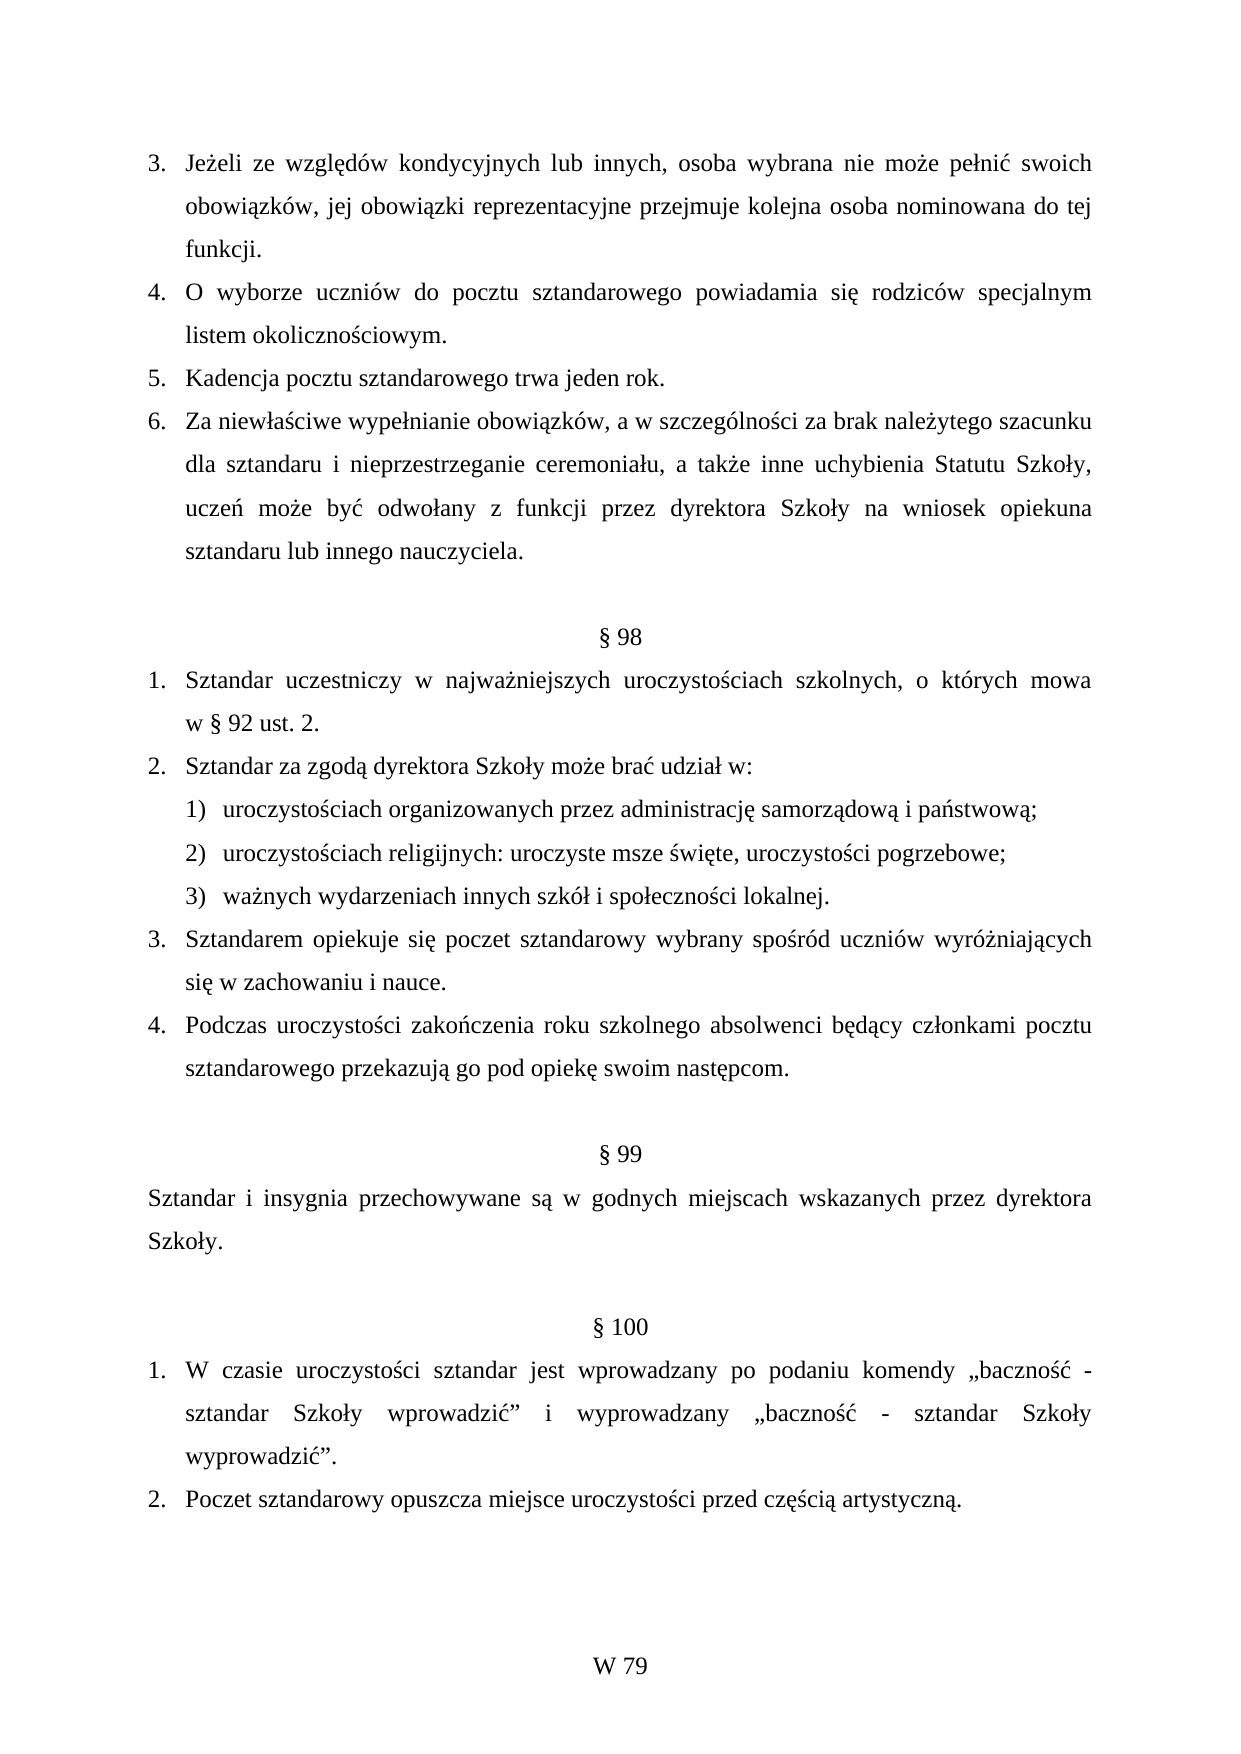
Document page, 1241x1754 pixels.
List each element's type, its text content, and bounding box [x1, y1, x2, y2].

list Kadencja pocztu sztandarowego trwa jeden rok. [148, 363, 1093, 392]
list Sztandarem opiekuje się poczet sztandarowy wybrany spośród uczniów wyróżniających się w zachowaniu i nauce. [148, 924, 1093, 996]
list Jeżeli ze względów kondycyjnych lub innych, osoba wybrana nie może pełnić swoich obowiązków, jej obowiązki reprezentacyjne przejmuje kolejna osoba nominowana do tej funkcji. [148, 148, 1093, 263]
list uroczystościach organizowanych przez administrację samorządową i państwową; [185, 794, 1093, 823]
list Za niewłaściwe wypełnianie obowiązków, a w szczególności za brak należytego szacunku dla sztandaru i nieprzestrzeganie ceremoniału, a także inne uchybienia Statutu Szkoły, uczeń może być odwołany z funkcji przez dyrektora Szkoły na wniosek opiekuna sztandaru lub innego nauczyciela. [148, 406, 1093, 564]
list O wyborze uczniów do pocztu sztandarowego powiadamia się rodziców specjalnym listem okolicznościowym. [148, 277, 1093, 349]
text § 99 [148, 1139, 1093, 1168]
list uroczystościach religijnych: uroczyste msze święte, uroczystości pogrzebowe; [185, 838, 1093, 866]
list Sztandar za zgodą dyrektora Szkoły może brać udział w: [148, 751, 1093, 780]
list ważnych wydarzeniach innych szkół i społeczności lokalnej. [185, 881, 1093, 909]
list Poczet sztandarowy opuszcza miejsce uroczystości przed częścią artystyczną. [148, 1484, 1093, 1513]
text § 100 [148, 1312, 1093, 1341]
text § 98 [148, 622, 1093, 651]
list Sztandar uczestniczy w najważniejszych uroczystościach szkolnych, o których mowa w § 92 ust. 2. [148, 665, 1093, 737]
text Sztandar i insygnia przechowywane są w godnych miejscach wskazanych przez dyrektora Szkoły. [148, 1183, 1093, 1254]
list W czasie uroczystości sztandar jest wprowadzany po podaniu komendy „baczność - sztandar Szkoły wprowadzić” i wyprowadzany „baczność - sztandar Szkoły wyprowadzić”. [148, 1355, 1093, 1470]
list Podczas uroczystości zakończenia roku szkolnego absolwenci będący członkami pocztu sztandarowego przekazują go pod opiekę swoim następcom. [148, 1010, 1093, 1082]
